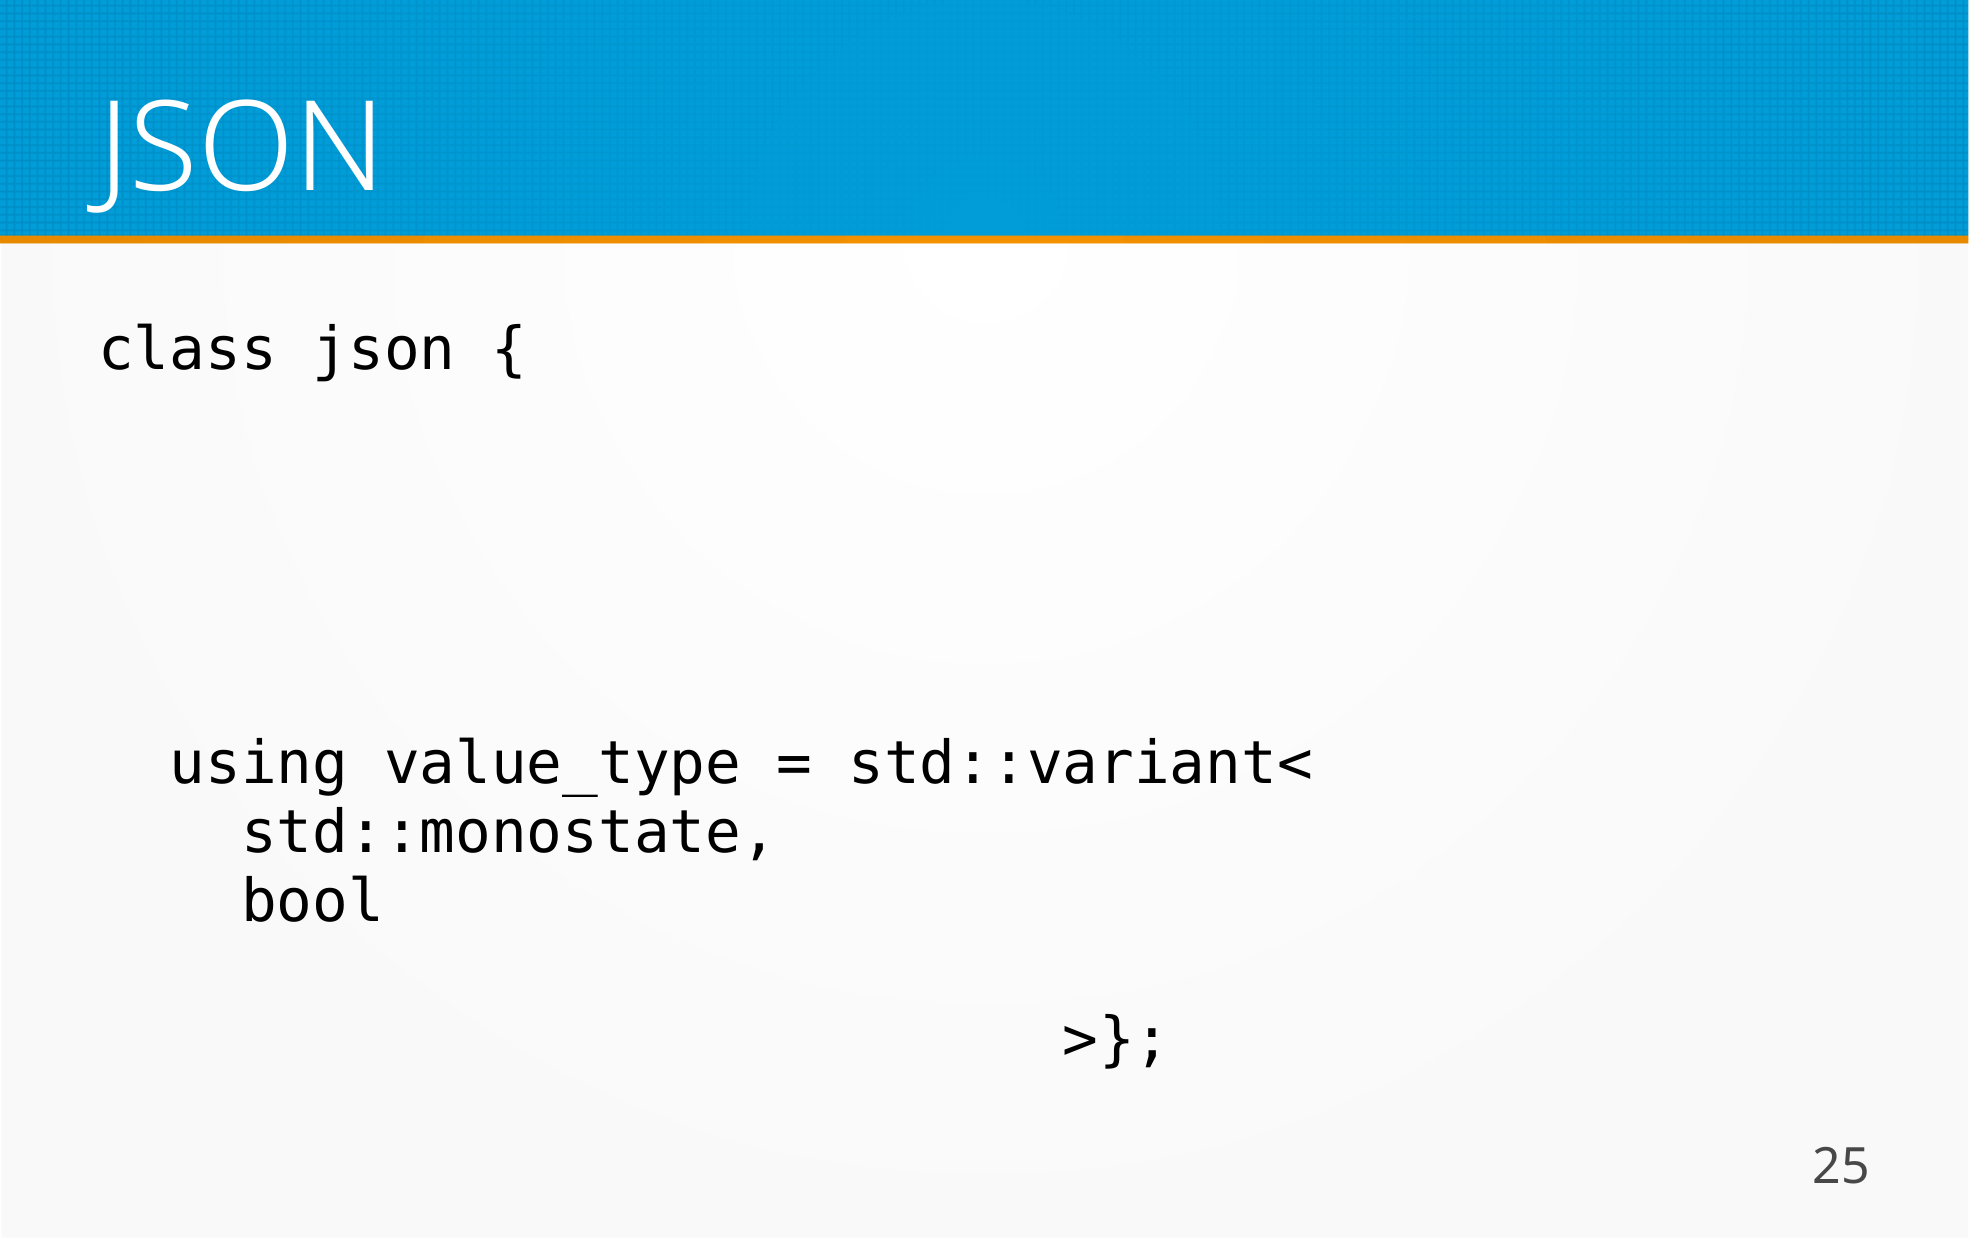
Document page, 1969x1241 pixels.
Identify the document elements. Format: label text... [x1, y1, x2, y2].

title JSON [98, 19, 1870, 227]
list class json { using value_type = std::variant< std::monostate, bool >}; [98, 315, 1861, 1081]
picture [0, 236, 1969, 1241]
